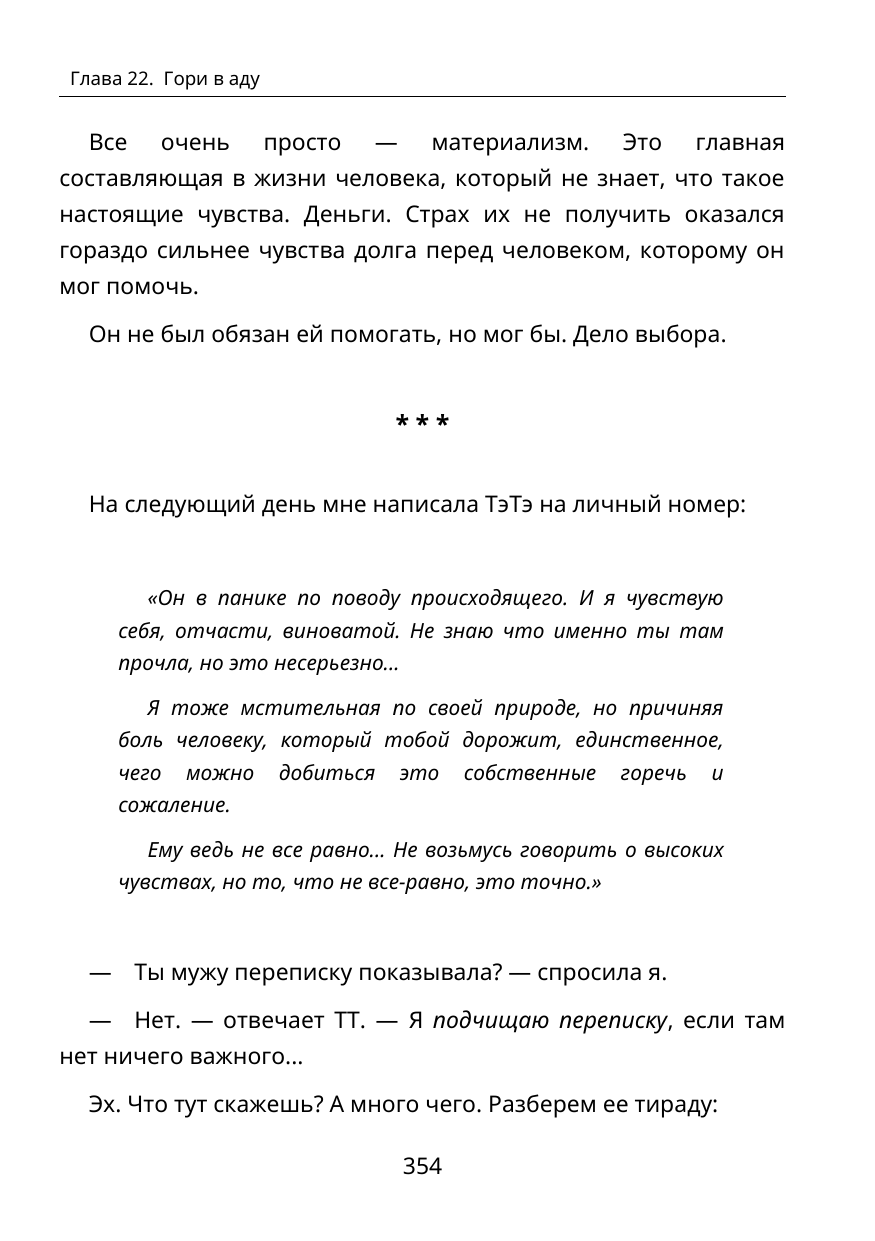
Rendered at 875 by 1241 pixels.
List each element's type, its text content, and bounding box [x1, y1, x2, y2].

list Нет. — отвечает ТТ. — Я подчищаю переписку, если там нет ничего важного... [59, 1004, 786, 1071]
text Эх. Что тут скажешь? А много чего. Разберем ее тираду: [59, 1088, 786, 1119]
text Я тоже мстительная по своей природе, но причиняя боль человеку, который тобой дорожит, единственное, чего можно добиться это собственные горечь и сожаление. [118, 693, 727, 819]
text На следующий день мне написала ТэТэ на личный номер: [59, 488, 786, 519]
list Ты мужу переписку показывала? — спросила я. [59, 956, 786, 987]
subtitle * * * [59, 407, 786, 441]
text Ему ведь не все равно... Не возьмусь говорить о высоких чувствах, но то, что не все-равно, это точно.» [118, 835, 727, 896]
text «Он в панике по поводу происходящего. И я чувствую себя, отчасти, виноватой. Не знаю что именно ты там прочла, но это несерьезно... [118, 583, 727, 677]
text Он не был обязан ей помогать, но мог бы. Дело выбора. [59, 317, 786, 349]
text Все очень просто — материализм. Это главная составляющая в жизни человека, который не знает, что такое настоящие чувства. Деньги. Страх их не получить оказался гораздо сильнее чувства долга перед человеком, которому он мог помочь. [59, 126, 786, 301]
